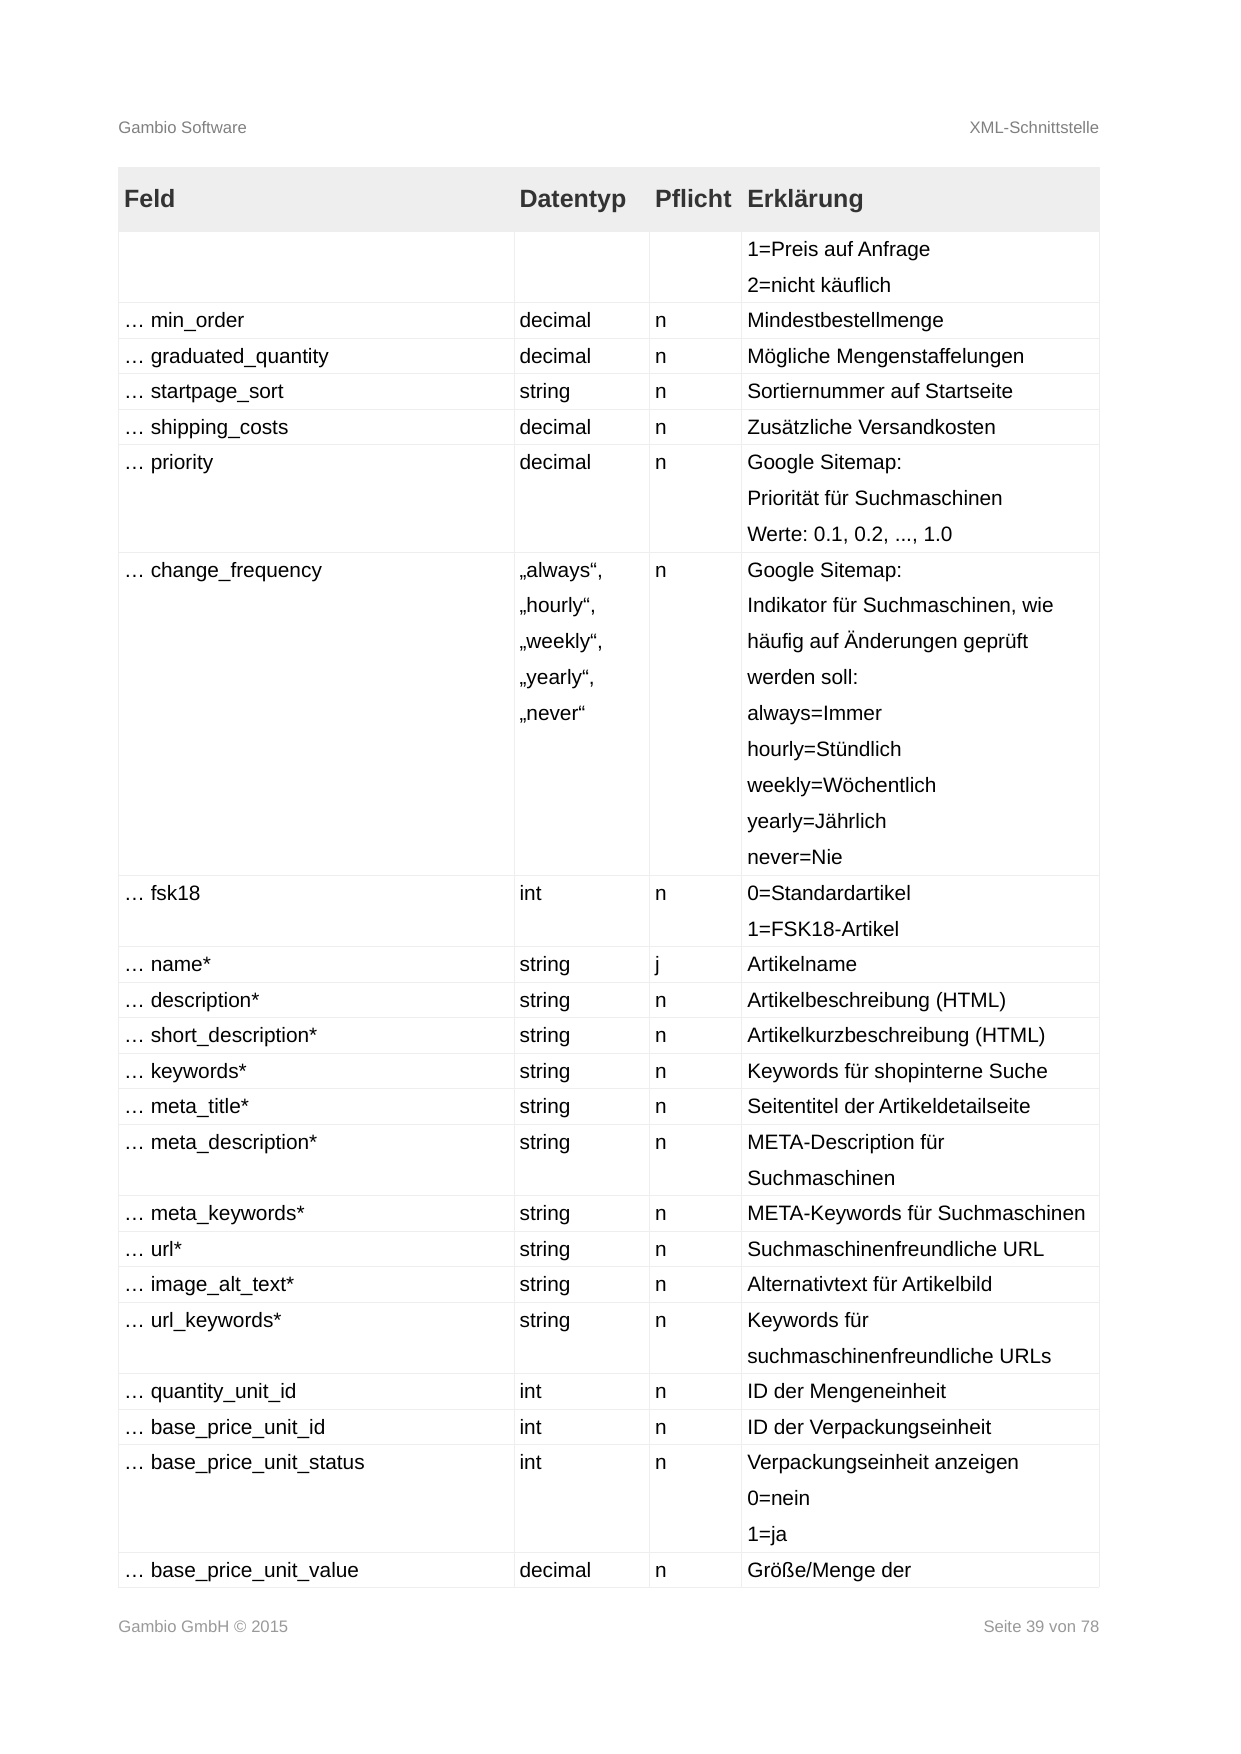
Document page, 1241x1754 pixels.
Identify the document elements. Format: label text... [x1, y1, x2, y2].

table_cell n [650, 1196, 741, 1231]
table_cell … url* [119, 1232, 514, 1266]
table_cell … description* [119, 983, 514, 1017]
table_cell n [650, 1054, 741, 1088]
table_cell … startpage_sort [119, 374, 514, 409]
table_cell … image_alt_text* [119, 1267, 514, 1302]
table_cell META-Description für Suchmaschinen [742, 1125, 1099, 1195]
table_cell decimal [515, 410, 649, 444]
table_cell … meta_keywords* [119, 1196, 514, 1231]
table_cell [650, 232, 741, 302]
table_cell Verpackungseinheit anzeigen 0=nein 1=ja [742, 1445, 1099, 1552]
table_cell Google Sitemap: Indikator für Suchmaschinen, wie häufig auf Änderungen geprüft werden soll: always=Immer hourly=Stündlich weekly=Wöchentlich yearly=Jährlich never=Nie [742, 553, 1099, 874]
table_cell decimal [515, 339, 649, 373]
table_cell … graduated_quantity [119, 339, 514, 373]
table_cell n [650, 1410, 741, 1444]
table_cell n [650, 339, 741, 373]
table_cell n [650, 445, 741, 552]
table_cell [515, 232, 649, 302]
table_cell int [515, 876, 649, 946]
table_cell ID der Mengeneinheit [742, 1374, 1099, 1409]
table_cell Keywords für suchmaschinenfreundliche URLs [742, 1303, 1099, 1373]
table_cell Sortiernummer auf Startseite [742, 374, 1099, 409]
table_cell string [515, 374, 649, 409]
table_cell string [515, 983, 649, 1017]
table_cell Keywords für shopinterne Suche [742, 1054, 1099, 1088]
table_cell 0=Standardartikel 1=FSK18-Artikel [742, 876, 1099, 946]
table_cell n [650, 1232, 741, 1266]
table_cell string [515, 1125, 649, 1195]
table_cell Mögliche Mengenstaffelungen [742, 339, 1099, 373]
table_header Erklärung [742, 168, 1099, 231]
table_cell … base_price_unit_status [119, 1445, 514, 1552]
table_header Pflicht [650, 168, 741, 231]
table_cell n [650, 374, 741, 409]
table_cell … change_frequency [119, 553, 514, 874]
table_cell n [650, 1267, 741, 1302]
table_header Feld [119, 168, 514, 231]
table_cell „always“, „hourly“, „weekly“, „yearly“, „never“ [515, 553, 649, 874]
table_cell 1=Preis auf Anfrage 2=nicht käuflich [742, 232, 1099, 302]
table_cell decimal [515, 1553, 649, 1587]
table_cell … meta_title* [119, 1089, 514, 1124]
table_cell Artikelname [742, 947, 1099, 982]
table_cell n [650, 1089, 741, 1124]
table_cell n [650, 1553, 741, 1587]
table_cell string [515, 1232, 649, 1266]
table_cell … min_order [119, 303, 514, 338]
table_cell … meta_description* [119, 1125, 514, 1195]
table_cell j [650, 947, 741, 982]
table_cell Google Sitemap: Priorität für Suchmaschinen Werte: 0.1, 0.2, ..., 1.0 [742, 445, 1099, 552]
table_cell … keywords* [119, 1054, 514, 1088]
table_cell int [515, 1374, 649, 1409]
table_cell n [650, 1018, 741, 1053]
table_cell n [650, 410, 741, 444]
table_cell string [515, 1018, 649, 1053]
table_cell … shipping_costs [119, 410, 514, 444]
table_cell string [515, 1267, 649, 1302]
table_cell Artikelbeschreibung (HTML) [742, 983, 1099, 1017]
table_header Datentyp [515, 168, 649, 231]
table_cell string [515, 1089, 649, 1124]
table_cell Seitentitel der Artikeldetailseite [742, 1089, 1099, 1124]
table_cell n [650, 553, 741, 874]
table_cell n [650, 303, 741, 338]
table_cell int [515, 1410, 649, 1444]
table_cell [119, 232, 514, 302]
table_cell n [650, 876, 741, 946]
table_cell n [650, 1125, 741, 1195]
table_cell Suchmaschinenfreundliche URL [742, 1232, 1099, 1266]
table_cell string [515, 947, 649, 982]
table_cell string [515, 1196, 649, 1231]
table_cell Artikelkurzbeschreibung (HTML) [742, 1018, 1099, 1053]
table_cell Mindestbestellmenge [742, 303, 1099, 338]
table_cell … short_description* [119, 1018, 514, 1053]
table_cell Größe/Menge der [742, 1553, 1099, 1587]
table_cell … quantity_unit_id [119, 1374, 514, 1409]
table_cell string [515, 1303, 649, 1373]
table_cell … url_keywords* [119, 1303, 514, 1373]
table_cell n [650, 983, 741, 1017]
table_cell … priority [119, 445, 514, 552]
table_cell n [650, 1374, 741, 1409]
table_cell Alternativtext für Artikelbild [742, 1267, 1099, 1302]
table_cell n [650, 1303, 741, 1373]
table_cell decimal [515, 303, 649, 338]
table_cell string [515, 1054, 649, 1088]
table_cell decimal [515, 445, 649, 552]
table_cell … name* [119, 947, 514, 982]
table_cell n [650, 1445, 741, 1552]
table_cell … base_price_unit_id [119, 1410, 514, 1444]
table_cell int [515, 1445, 649, 1552]
table_cell ID der Verpackungseinheit [742, 1410, 1099, 1444]
table_cell … base_price_unit_value [119, 1553, 514, 1587]
table_cell Zusätzliche Versandkosten [742, 410, 1099, 444]
table_cell … fsk18 [119, 876, 514, 946]
table_cell META-Keywords für Suchmaschinen [742, 1196, 1099, 1231]
